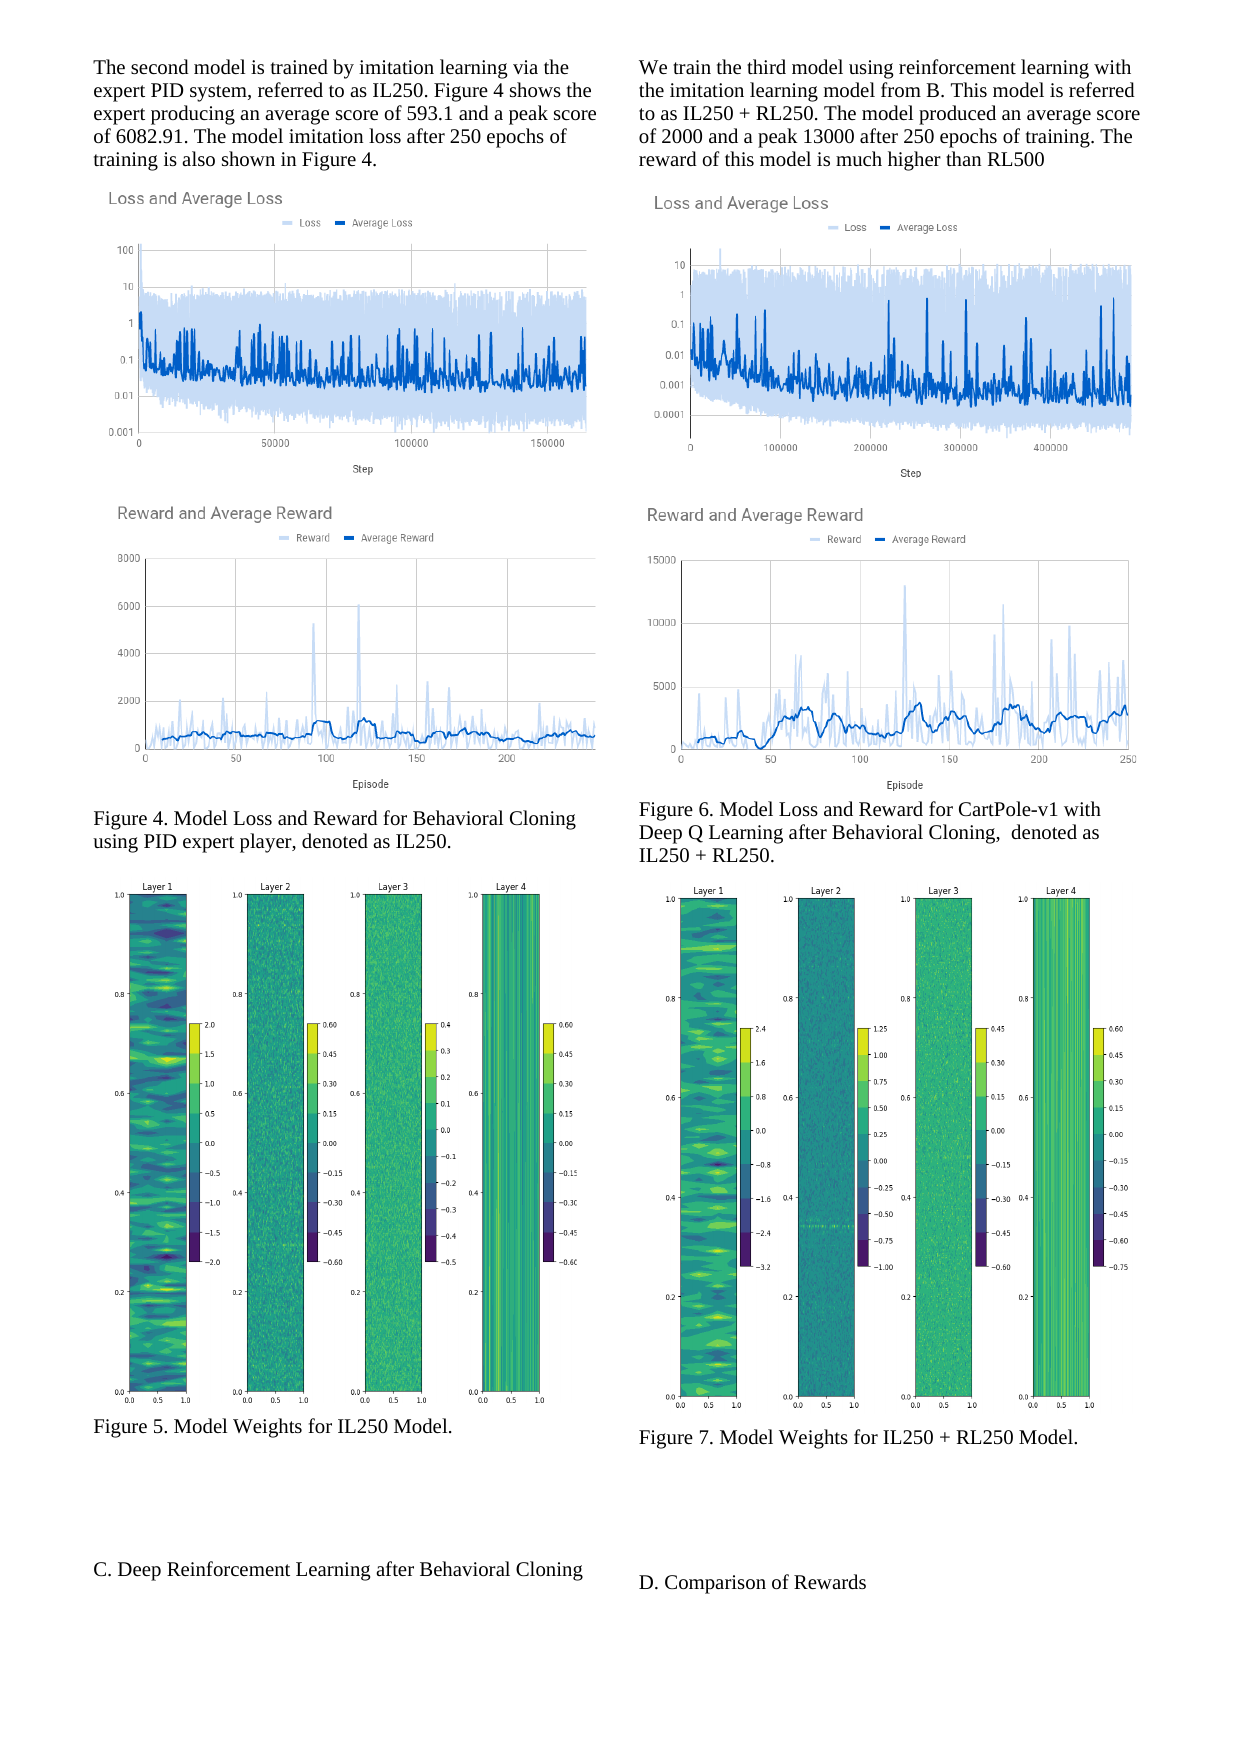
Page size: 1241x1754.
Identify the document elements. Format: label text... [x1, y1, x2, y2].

picture [93, 181, 597, 487]
picture [111, 877, 577, 1403]
picture [638, 179, 1140, 478]
text C. Deep Reinforcement Learning after Behavioral Cloning [93, 1558, 601, 1581]
text Figure 5. Model Weights for IL250 Model. [93, 1385, 601, 1438]
picture [660, 882, 1133, 1414]
picture [102, 496, 607, 795]
text Figure 7. Model Weights for IL250 + RL250 Model. [639, 1409, 1147, 1449]
text D. Comparison of Rewards [639, 1571, 1147, 1594]
text Figure 6. Model Loss and Reward for CartPole-v1 with Deep Q Learning after Behavioral Cloning, denoted as IL250 + RL250. [639, 798, 1147, 867]
picture [638, 498, 1137, 797]
text We train the third model using reinforcement learning with the imitation learning model from B. This model is referred to as IL250 + RL250. The model produced an average score of 2000 and a peak 13000 after 250 epochs of training. The reward of this model is much higher than RL500 [639, 56, 1147, 171]
text The second model is trained by imitation learning via the expert PID system, referred to as IL250. Figure 4 shows the expert producing an average score of 593.1 and a peak score of 6082.91. The model imitation loss after 250 epochs of training is also shown in Figure 4. [93, 56, 601, 171]
text Figure 4. Model Loss and Reward for Behavioral Cloning using PID expert player, denoted as IL250. [93, 183, 601, 853]
